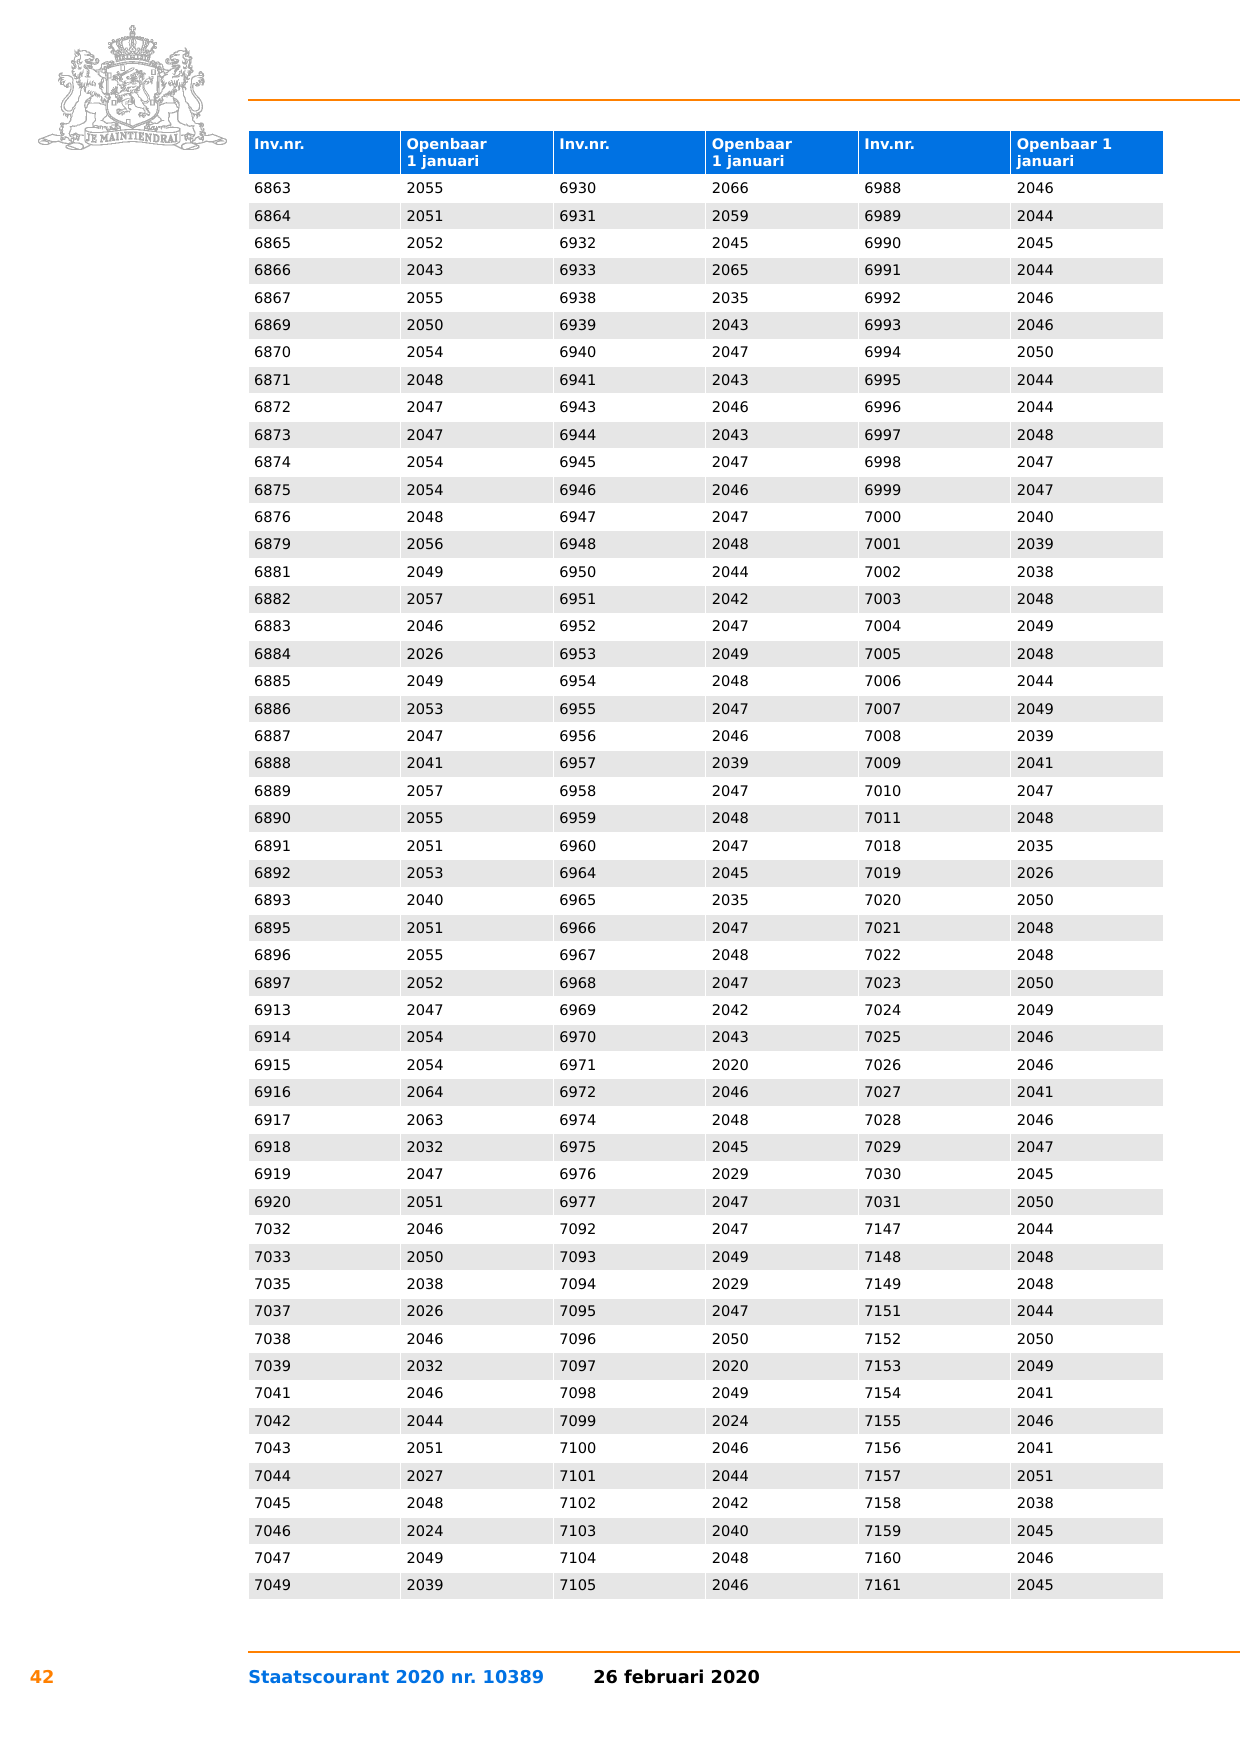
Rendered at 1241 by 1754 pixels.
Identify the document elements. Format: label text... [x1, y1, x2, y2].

table_cell 6882 [249, 586, 400, 613]
table_cell 2029 [706, 1271, 858, 1297]
table_cell 6867 [249, 285, 400, 311]
table_cell 2057 [401, 586, 553, 613]
table_cell 6994 [859, 340, 1010, 366]
table_cell 2051 [401, 1436, 553, 1462]
table_cell 2057 [401, 778, 553, 804]
table_cell 7009 [859, 751, 1010, 777]
table_cell 7019 [859, 860, 1010, 887]
table_cell 7026 [859, 1052, 1010, 1078]
table_cell 2026 [1011, 860, 1163, 887]
table_cell 7023 [859, 970, 1010, 996]
table_cell 2047 [1011, 1134, 1163, 1161]
table_cell 6997 [859, 422, 1010, 448]
table_cell 2059 [706, 203, 858, 229]
table_cell 7041 [249, 1381, 400, 1407]
table_cell 6968 [554, 970, 705, 996]
table_cell 2043 [401, 258, 553, 284]
table_cell 2048 [706, 805, 858, 832]
table_cell 2049 [401, 559, 553, 585]
table_cell 7007 [859, 696, 1010, 722]
table_cell 7153 [859, 1353, 1010, 1380]
table_cell 2045 [1011, 1573, 1163, 1599]
table_cell 6865 [249, 230, 400, 256]
table_cell 2047 [706, 696, 858, 722]
table_cell 2041 [1011, 751, 1163, 777]
table_cell 2041 [1011, 1381, 1163, 1407]
table_cell 2047 [401, 997, 553, 1023]
table_cell 7092 [554, 1216, 705, 1243]
table_cell 6958 [554, 778, 705, 804]
table_cell 2042 [706, 586, 858, 613]
table_cell 2045 [1011, 1162, 1163, 1188]
table_cell 7160 [859, 1545, 1010, 1571]
table_cell 7018 [859, 833, 1010, 859]
table_cell 6960 [554, 833, 705, 859]
table_cell 7001 [859, 531, 1010, 558]
table_cell 2063 [401, 1107, 553, 1133]
table_cell 2047 [401, 395, 553, 421]
table_cell 7154 [859, 1381, 1010, 1407]
table_cell 2046 [401, 614, 553, 640]
table_cell 6895 [249, 915, 400, 941]
table_cell 2024 [706, 1408, 858, 1434]
table_cell 6916 [249, 1079, 400, 1106]
table_cell 6950 [554, 559, 705, 585]
table_cell 2047 [1011, 477, 1163, 503]
table_cell 2044 [1011, 395, 1163, 421]
table_cell 7046 [249, 1518, 400, 1544]
table_cell 2046 [1011, 175, 1163, 202]
table_cell 7037 [249, 1299, 400, 1325]
table_cell 6896 [249, 943, 400, 969]
table_cell 2047 [706, 340, 858, 366]
table_cell 6869 [249, 312, 400, 339]
table_cell 2027 [401, 1463, 553, 1489]
table_cell 6863 [249, 175, 400, 202]
table_cell 2054 [401, 1052, 553, 1078]
table_cell 2020 [706, 1052, 858, 1078]
table_cell 2041 [1011, 1079, 1163, 1106]
table_cell 2051 [401, 833, 553, 859]
table_cell 2035 [706, 888, 858, 914]
table_cell 2056 [401, 531, 553, 558]
table_cell 2054 [401, 449, 553, 476]
table_cell 2046 [401, 1381, 553, 1407]
table_cell 6864 [249, 203, 400, 229]
table_cell 2049 [1011, 1353, 1163, 1380]
table_cell 7003 [859, 586, 1010, 613]
table_cell 6955 [554, 696, 705, 722]
table_cell 6873 [249, 422, 400, 448]
table_cell 2047 [401, 422, 553, 448]
table_cell 6947 [554, 504, 705, 530]
table_cell 2020 [706, 1353, 858, 1380]
table_cell 6876 [249, 504, 400, 530]
table_cell 2047 [706, 915, 858, 941]
table_cell 2044 [401, 1408, 553, 1434]
table_cell 2049 [706, 1381, 858, 1407]
table_cell 2048 [401, 367, 553, 393]
table_cell 2039 [401, 1573, 553, 1599]
table_cell 6999 [859, 477, 1010, 503]
table_cell 2050 [1011, 1189, 1163, 1215]
table_cell 7151 [859, 1299, 1010, 1325]
table_cell 6964 [554, 860, 705, 887]
table_cell 7005 [859, 641, 1010, 667]
table_cell 2026 [401, 641, 553, 667]
table_cell 2049 [1011, 696, 1163, 722]
table_cell 2040 [401, 888, 553, 914]
table_cell 2041 [1011, 1436, 1163, 1462]
table_cell 2046 [401, 1326, 553, 1352]
table_cell 7011 [859, 805, 1010, 832]
table_cell 2047 [706, 449, 858, 476]
table_cell 2043 [706, 1025, 858, 1051]
table_cell 2048 [706, 1545, 858, 1571]
table_cell 2051 [401, 203, 553, 229]
table_cell 2049 [1011, 614, 1163, 640]
table_cell 2047 [706, 504, 858, 530]
table_cell 6951 [554, 586, 705, 613]
table_cell 7096 [554, 1326, 705, 1352]
table_cell 2032 [401, 1134, 553, 1161]
table_cell 7035 [249, 1271, 400, 1297]
table_cell 7161 [859, 1573, 1010, 1599]
table_cell 6881 [249, 559, 400, 585]
table_cell 7006 [859, 669, 1010, 695]
table_cell 2047 [706, 1216, 858, 1243]
table_cell 7028 [859, 1107, 1010, 1133]
table_cell 2038 [1011, 559, 1163, 585]
table_cell 6993 [859, 312, 1010, 339]
table_cell 6977 [554, 1189, 705, 1215]
table_cell 7094 [554, 1271, 705, 1297]
table_cell 7102 [554, 1490, 705, 1517]
table_cell 7158 [859, 1490, 1010, 1517]
table_cell 6890 [249, 805, 400, 832]
table_cell 2050 [706, 1326, 858, 1352]
table_cell 7149 [859, 1271, 1010, 1297]
table_cell 6892 [249, 860, 400, 887]
table_cell 2053 [401, 696, 553, 722]
table_cell 2046 [706, 723, 858, 749]
table_cell 7148 [859, 1244, 1010, 1270]
table_cell 6889 [249, 778, 400, 804]
table_cell 2049 [706, 1244, 858, 1270]
table_cell 6885 [249, 669, 400, 695]
table_cell 7097 [554, 1353, 705, 1380]
table_cell 6965 [554, 888, 705, 914]
table_cell 7152 [859, 1326, 1010, 1352]
table_cell 6970 [554, 1025, 705, 1051]
table_cell 6879 [249, 531, 400, 558]
picture [38, 25, 227, 150]
table_cell 2048 [1011, 805, 1163, 832]
table_cell 6966 [554, 915, 705, 941]
table_cell 2050 [401, 1244, 553, 1270]
table_cell 6893 [249, 888, 400, 914]
table_cell 2042 [706, 1490, 858, 1517]
table_cell 2048 [401, 1490, 553, 1517]
table_cell 2046 [1011, 312, 1163, 339]
table_cell 7095 [554, 1299, 705, 1325]
table_cell 2041 [401, 751, 553, 777]
table_cell 2035 [706, 285, 858, 311]
table_cell 6990 [859, 230, 1010, 256]
table_cell 6884 [249, 641, 400, 667]
table_cell 2048 [1011, 915, 1163, 941]
table_cell 6920 [249, 1189, 400, 1215]
table_cell 2044 [706, 1463, 858, 1489]
table_cell 2029 [706, 1162, 858, 1188]
table_cell 2044 [1011, 1299, 1163, 1325]
table_cell 6883 [249, 614, 400, 640]
table_cell 2040 [706, 1518, 858, 1544]
table_cell 2046 [706, 395, 858, 421]
table_cell 6938 [554, 285, 705, 311]
table_header Openbaar 1 januari [1011, 131, 1163, 174]
table_cell 2055 [401, 175, 553, 202]
table_cell 2054 [401, 477, 553, 503]
table_cell 2045 [1011, 230, 1163, 256]
table_cell 6914 [249, 1025, 400, 1051]
table_cell 7100 [554, 1436, 705, 1462]
table_cell 2048 [706, 943, 858, 969]
table_cell 2048 [1011, 641, 1163, 667]
table_cell 6956 [554, 723, 705, 749]
table_cell 2043 [706, 312, 858, 339]
table_cell 2044 [706, 559, 858, 585]
table_cell 2048 [1011, 1244, 1163, 1270]
table_cell 2047 [706, 970, 858, 996]
table_cell 2042 [706, 997, 858, 1023]
table_cell 7157 [859, 1463, 1010, 1489]
table_cell 6919 [249, 1162, 400, 1188]
table_cell 6875 [249, 477, 400, 503]
table_cell 2052 [401, 230, 553, 256]
table_cell 7159 [859, 1518, 1010, 1544]
table_cell 2049 [401, 669, 553, 695]
table_header Inv.nr. [859, 131, 1010, 174]
table_cell 6959 [554, 805, 705, 832]
table_cell 2049 [706, 641, 858, 667]
table_cell 6913 [249, 997, 400, 1023]
table_cell 6954 [554, 669, 705, 695]
table_cell 7099 [554, 1408, 705, 1434]
table_cell 7047 [249, 1545, 400, 1571]
table_cell 2047 [401, 723, 553, 749]
table_cell 6870 [249, 340, 400, 366]
table_cell 2048 [1011, 422, 1163, 448]
table_cell 2046 [1011, 285, 1163, 311]
table_cell 2050 [1011, 340, 1163, 366]
table_cell 7156 [859, 1436, 1010, 1462]
table_cell 7000 [859, 504, 1010, 530]
table_cell 7004 [859, 614, 1010, 640]
table_cell 7021 [859, 915, 1010, 941]
table_cell 2055 [401, 285, 553, 311]
table_cell 6952 [554, 614, 705, 640]
table_cell 2047 [1011, 778, 1163, 804]
table_cell 2048 [706, 669, 858, 695]
table_cell 2044 [1011, 1216, 1163, 1243]
table_cell 6930 [554, 175, 705, 202]
table_cell 2035 [1011, 833, 1163, 859]
table_cell 7049 [249, 1573, 400, 1599]
table_cell 6940 [554, 340, 705, 366]
table_cell 2040 [1011, 504, 1163, 530]
table_cell 7033 [249, 1244, 400, 1270]
table_cell 2046 [706, 477, 858, 503]
table_cell 2043 [706, 367, 858, 393]
table_cell 7043 [249, 1436, 400, 1462]
table_cell 2049 [401, 1545, 553, 1571]
table_cell 6945 [554, 449, 705, 476]
table_cell 2046 [706, 1079, 858, 1106]
table_cell 2046 [706, 1436, 858, 1462]
table_cell 6871 [249, 367, 400, 393]
table_cell 6974 [554, 1107, 705, 1133]
table_header Inv.nr. [249, 131, 400, 174]
table_cell 7025 [859, 1025, 1010, 1051]
table_cell 2054 [401, 1025, 553, 1051]
table_cell 6915 [249, 1052, 400, 1078]
table_cell 6989 [859, 203, 1010, 229]
table_cell 7020 [859, 888, 1010, 914]
table_cell 2050 [1011, 1326, 1163, 1352]
table_cell 6888 [249, 751, 400, 777]
table_cell 7024 [859, 997, 1010, 1023]
table_cell 6972 [554, 1079, 705, 1106]
table_cell 7039 [249, 1353, 400, 1380]
table_cell 6897 [249, 970, 400, 996]
table_header Openbaar 1 januari [401, 131, 553, 174]
table_cell 6918 [249, 1134, 400, 1161]
table_cell 6931 [554, 203, 705, 229]
table_cell 2066 [706, 175, 858, 202]
table_cell 2051 [401, 915, 553, 941]
table_cell 6995 [859, 367, 1010, 393]
table_cell 2043 [706, 422, 858, 448]
table_cell 7038 [249, 1326, 400, 1352]
table_cell 7002 [859, 559, 1010, 585]
table_cell 6953 [554, 641, 705, 667]
table_cell 2047 [1011, 449, 1163, 476]
table_cell 6866 [249, 258, 400, 284]
table_cell 2032 [401, 1353, 553, 1380]
table_cell 2044 [1011, 203, 1163, 229]
table_cell 2048 [401, 504, 553, 530]
table_cell 7045 [249, 1490, 400, 1517]
table_cell 2046 [401, 1216, 553, 1243]
table_cell 7029 [859, 1134, 1010, 1161]
table_cell 6969 [554, 997, 705, 1023]
table_cell 2044 [1011, 258, 1163, 284]
table_cell 2047 [706, 833, 858, 859]
table_cell 6943 [554, 395, 705, 421]
table_cell 7155 [859, 1408, 1010, 1434]
table_cell 7010 [859, 778, 1010, 804]
table_cell 6996 [859, 395, 1010, 421]
table_cell 2047 [706, 778, 858, 804]
table_cell 2046 [706, 1573, 858, 1599]
table_cell 2054 [401, 340, 553, 366]
table_cell 2048 [706, 531, 858, 558]
table_cell 7147 [859, 1216, 1010, 1243]
table_cell 2051 [1011, 1463, 1163, 1489]
table_cell 2046 [1011, 1545, 1163, 1571]
table_cell 6917 [249, 1107, 400, 1133]
table_cell 2055 [401, 805, 553, 832]
table_cell 6874 [249, 449, 400, 476]
table_cell 2048 [1011, 943, 1163, 969]
table_cell 7105 [554, 1573, 705, 1599]
table_cell 2047 [706, 614, 858, 640]
table_cell 2051 [401, 1189, 553, 1215]
table_cell 2047 [401, 1162, 553, 1188]
table_cell 2049 [1011, 997, 1163, 1023]
table_header Openbaar 1 januari [706, 131, 858, 174]
table_cell 2047 [706, 1189, 858, 1215]
table_cell 2044 [1011, 669, 1163, 695]
table_cell 6946 [554, 477, 705, 503]
table_cell 2047 [706, 1299, 858, 1325]
table_cell 2053 [401, 860, 553, 887]
table_cell 2045 [1011, 1518, 1163, 1544]
table_cell 7101 [554, 1463, 705, 1489]
table_cell 6971 [554, 1052, 705, 1078]
table_cell 6891 [249, 833, 400, 859]
table_cell 6998 [859, 449, 1010, 476]
table_cell 7022 [859, 943, 1010, 969]
table_cell 2044 [1011, 367, 1163, 393]
table_cell 2046 [1011, 1052, 1163, 1078]
table_cell 2048 [1011, 586, 1163, 613]
table_cell 6887 [249, 723, 400, 749]
table_cell 7008 [859, 723, 1010, 749]
table_cell 2038 [401, 1271, 553, 1297]
table_header Inv.nr. [554, 131, 705, 174]
table_cell 2050 [401, 312, 553, 339]
table_cell 6967 [554, 943, 705, 969]
table_cell 6872 [249, 395, 400, 421]
table_cell 6988 [859, 175, 1010, 202]
table_cell 6948 [554, 531, 705, 558]
table_cell 7104 [554, 1545, 705, 1571]
table_cell 2039 [1011, 531, 1163, 558]
table_cell 6941 [554, 367, 705, 393]
table_cell 2055 [401, 943, 553, 969]
table_cell 6992 [859, 285, 1010, 311]
table_cell 6957 [554, 751, 705, 777]
table_cell 2050 [1011, 970, 1163, 996]
table_cell 7103 [554, 1518, 705, 1544]
table_cell 6991 [859, 258, 1010, 284]
table_cell 2048 [706, 1107, 858, 1133]
table_cell 2038 [1011, 1490, 1163, 1517]
table_cell 2046 [1011, 1107, 1163, 1133]
table_cell 6933 [554, 258, 705, 284]
table_cell 7093 [554, 1244, 705, 1270]
table_cell 6975 [554, 1134, 705, 1161]
table_cell 2024 [401, 1518, 553, 1544]
table_cell 2039 [706, 751, 858, 777]
table_cell 7031 [859, 1189, 1010, 1215]
table_cell 6932 [554, 230, 705, 256]
table_cell 6944 [554, 422, 705, 448]
table_cell 7042 [249, 1408, 400, 1434]
table_cell 2045 [706, 860, 858, 887]
table_cell 2026 [401, 1299, 553, 1325]
table_cell 2046 [1011, 1408, 1163, 1434]
table_cell 6976 [554, 1162, 705, 1188]
table_cell 7030 [859, 1162, 1010, 1188]
table_cell 2039 [1011, 723, 1163, 749]
table_cell 7027 [859, 1079, 1010, 1106]
table_cell 2046 [1011, 1025, 1163, 1051]
table_cell 2065 [706, 258, 858, 284]
table_cell 2045 [706, 1134, 858, 1161]
table_cell 6886 [249, 696, 400, 722]
table_cell 2048 [1011, 1271, 1163, 1297]
table_cell 7032 [249, 1216, 400, 1243]
table_cell 2064 [401, 1079, 553, 1106]
table_cell 2052 [401, 970, 553, 996]
table_cell 7098 [554, 1381, 705, 1407]
table_cell 6939 [554, 312, 705, 339]
table_cell 7044 [249, 1463, 400, 1489]
table_cell 2050 [1011, 888, 1163, 914]
table_cell 2045 [706, 230, 858, 256]
